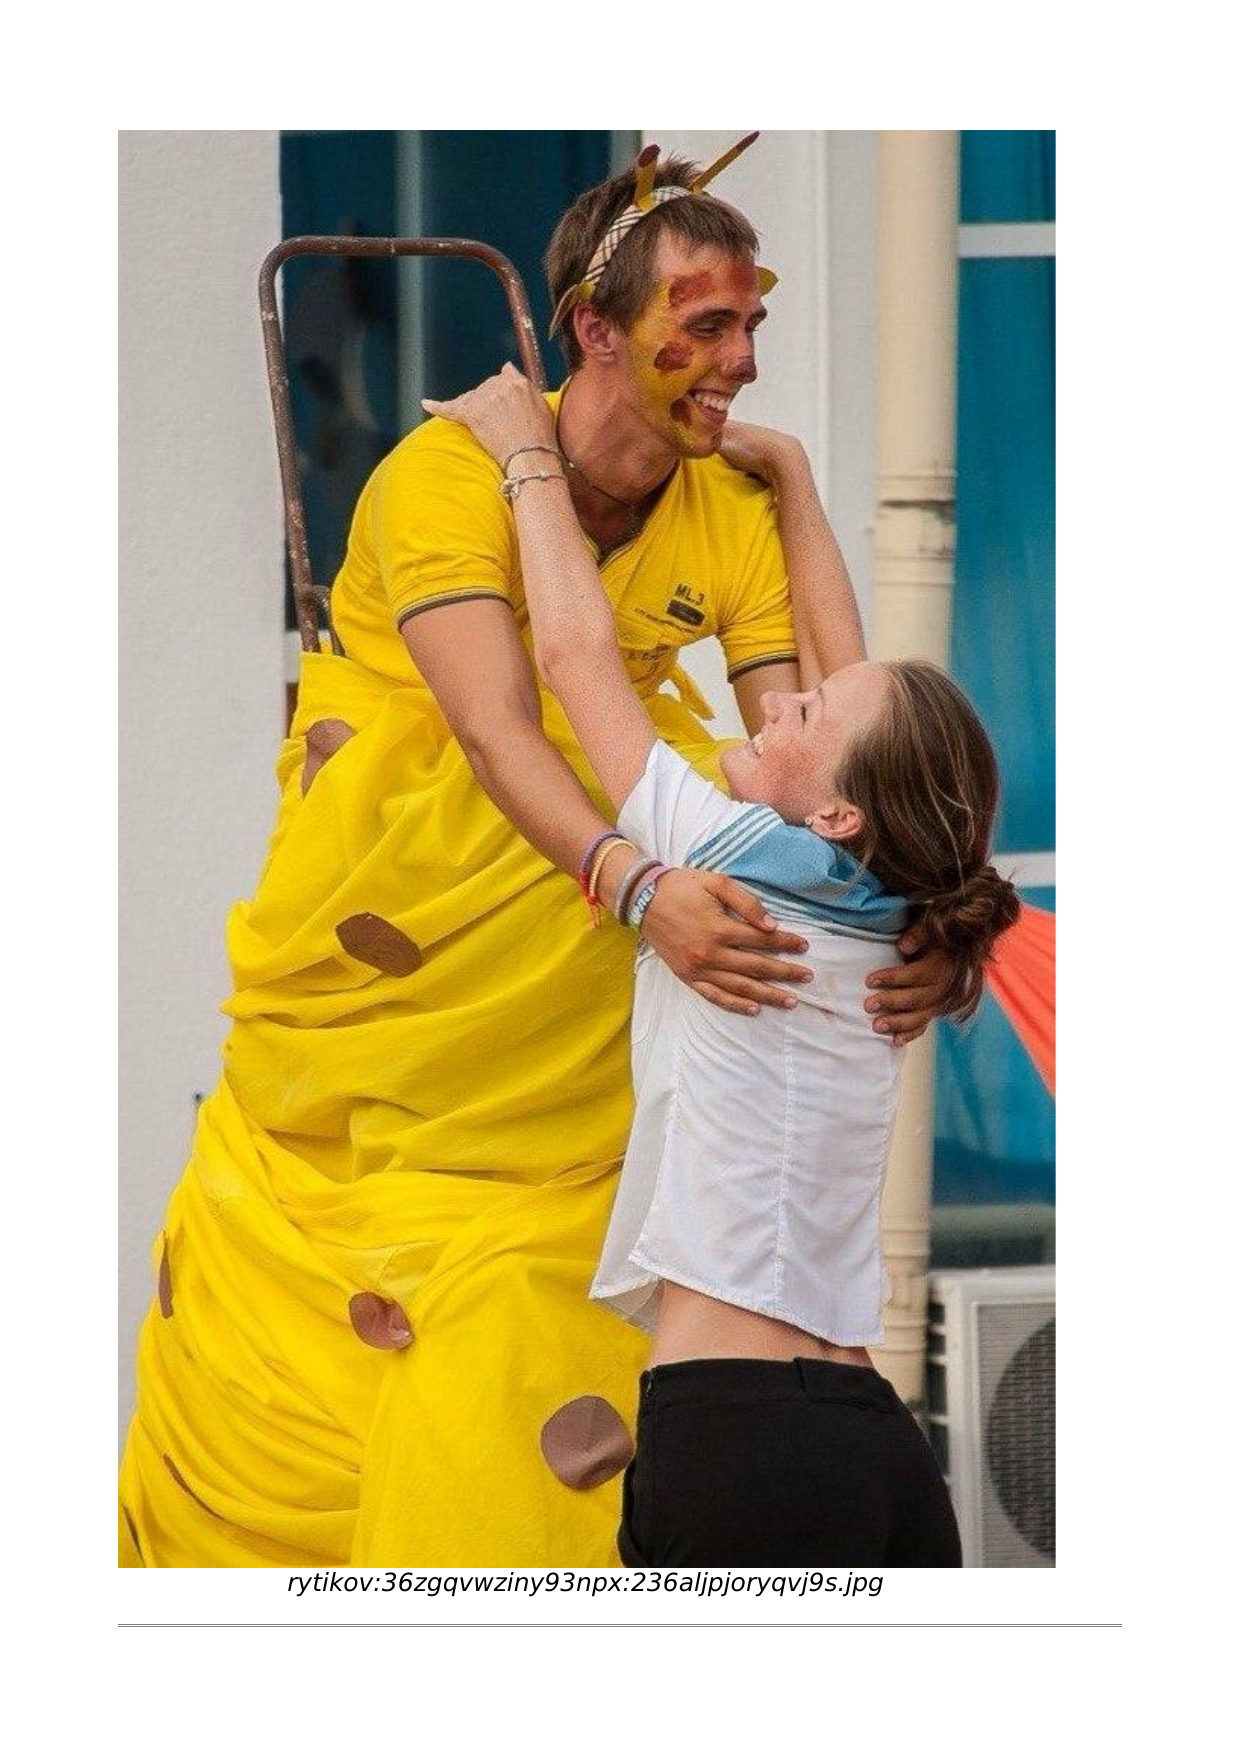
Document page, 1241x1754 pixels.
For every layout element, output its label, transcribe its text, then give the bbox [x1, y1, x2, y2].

picture [965, 492, 993, 512]
picture [975, 155, 982, 163]
text rytikov:36zgqvwziny93npx:236aljpjoryqvj9s.jpg [118, 1568, 1056, 1597]
picture [1024, 350, 1033, 371]
picture [986, 373, 990, 396]
picture [1038, 469, 1056, 487]
picture [1040, 446, 1056, 455]
picture [1010, 1152, 1014, 1162]
picture [1026, 156, 1032, 178]
picture [1017, 312, 1046, 347]
picture [118, 130, 1056, 1568]
picture [1024, 188, 1038, 206]
picture [988, 421, 1002, 438]
picture [1039, 421, 1056, 433]
